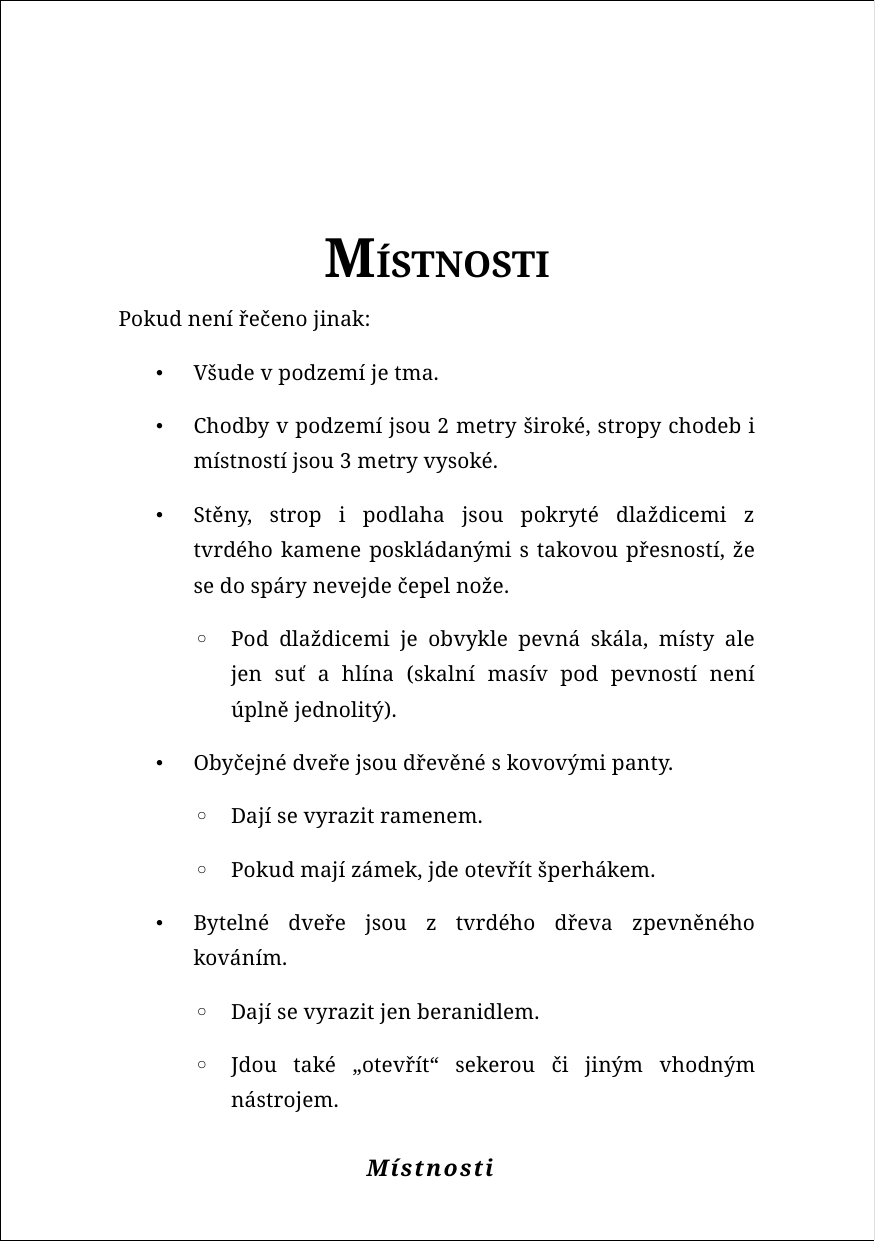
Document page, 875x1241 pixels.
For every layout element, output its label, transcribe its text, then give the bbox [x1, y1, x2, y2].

list Chodby v podzemí jsou 2 metry široké, stropy chodeb i místností jsou 3 metry vysoké. [156, 411, 756, 475]
list Dají se vyrazit jen beranidlem. [193, 997, 756, 1025]
list Pod dlaždicemi je obvykle pevná skála, místy ale jen suť a hlína (skalní masív pod pevností není úplně jednolitý). [193, 624, 756, 723]
list Všude v podzemí je tma. [156, 358, 756, 386]
list Pokud mají zámek, jde otevřít šperhákem. [193, 855, 756, 883]
list Bytelné dveře jsou z tvrdého dřeva zpevněného kováním. [156, 908, 756, 972]
list Dají se vyrazit ramenem. [193, 802, 756, 830]
list Stěny, strop i podlaha jsou pokryté dlaždicemi z tvrdého kamene poskládanými s takovou přesností, že se do spáry nevejde čepel nože. [156, 500, 756, 599]
list Jdou také „otevřít“ sekerou či jiným vhodným nástrojem. [193, 1050, 756, 1114]
subtitle Místnosti [118, 219, 756, 293]
text Pokud není řečeno jinak: [118, 304, 756, 333]
list Obyčejné dveře jsou dřevěné s kovovými panty. [156, 748, 756, 777]
